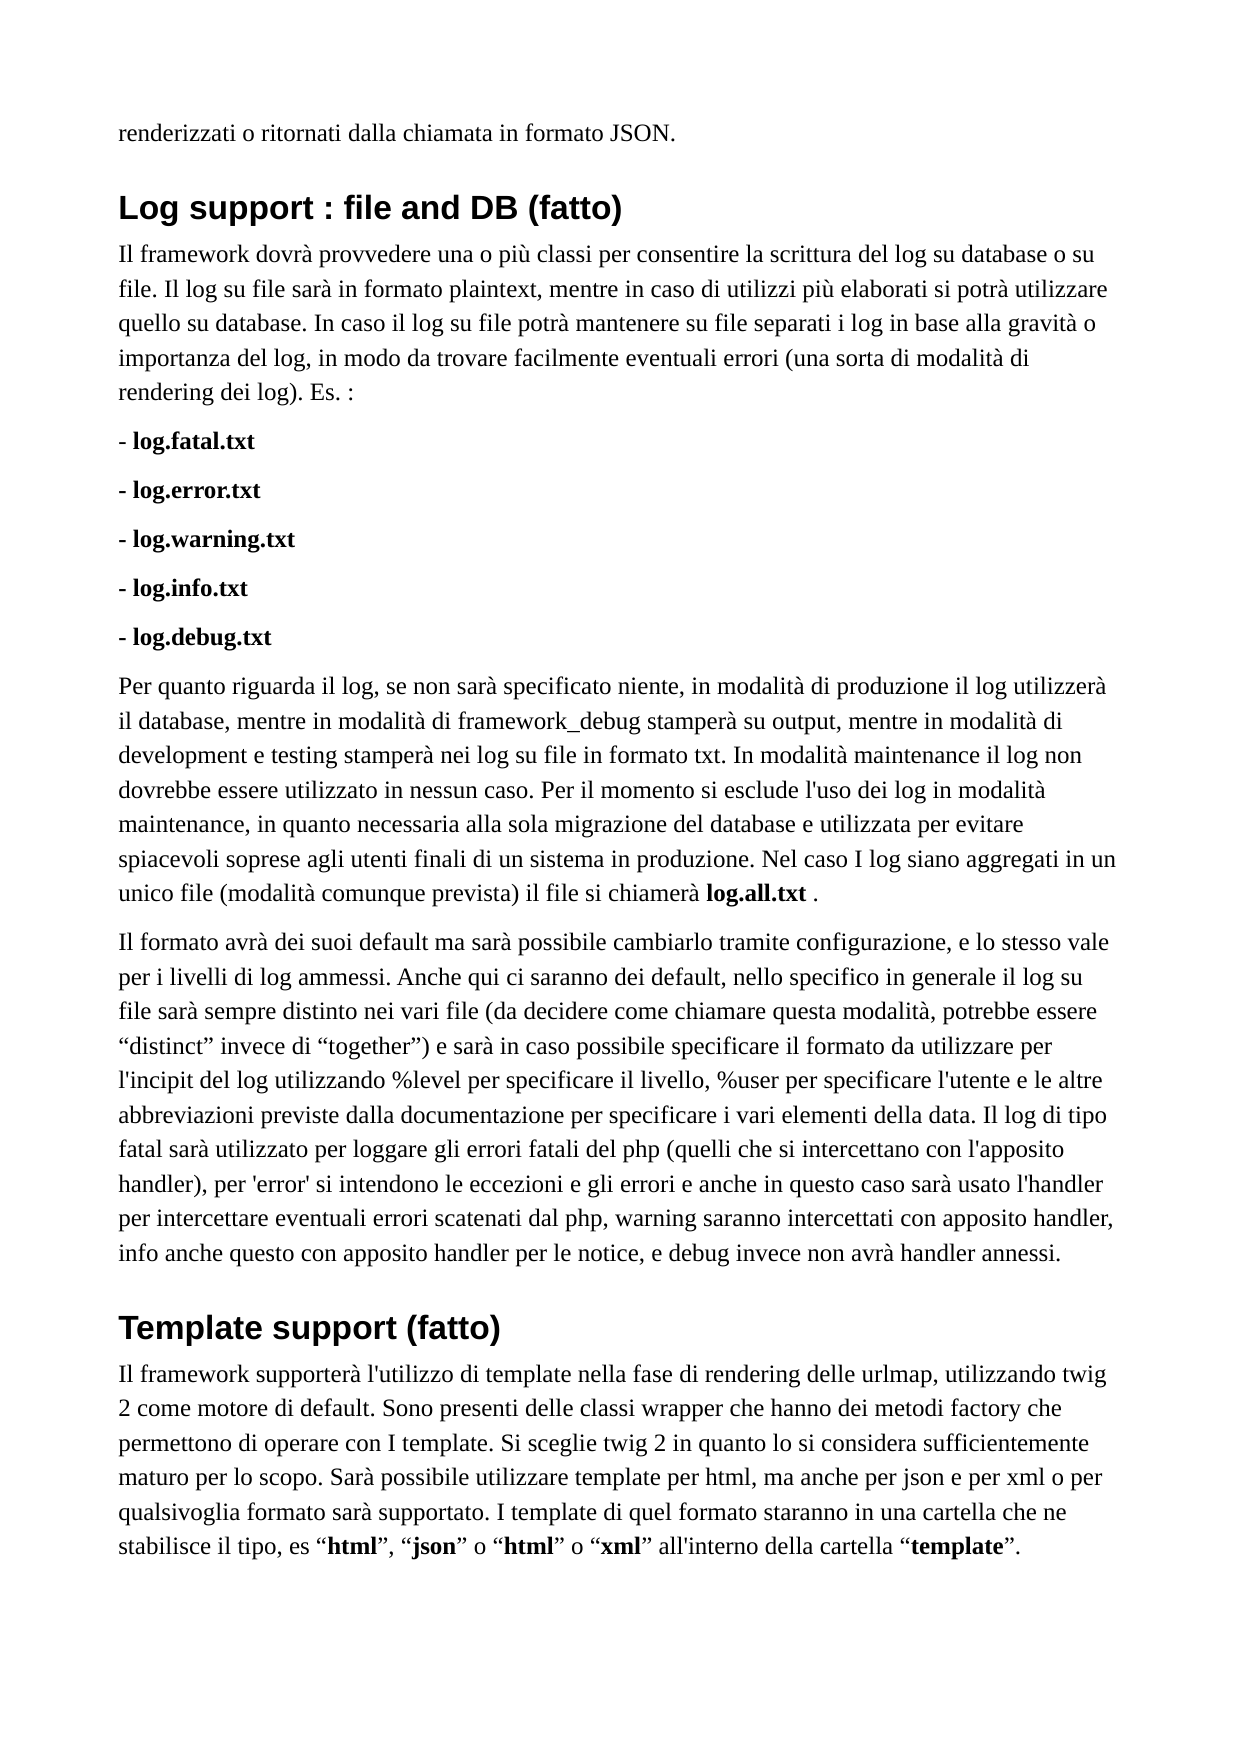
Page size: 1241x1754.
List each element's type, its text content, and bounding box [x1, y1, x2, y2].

subtitle Log support : file and DB (fatto) [118, 188, 1122, 227]
text Il framework dovrà provvedere una o più classi per consentire la scrittura del log su database o su file. Il log su file sarà in formato plaintext, mentre in caso di utilizzi più elaborati si potrà utilizzare quello su database. In caso il log su file potrà mantenere su file separati i log in base alla gravità o importanza del log, in modo da trovare facilmente eventuali errori (una sorta di modalità di rendering dei log). Es. : [118, 239, 1122, 406]
text - log.fatal.txt [118, 426, 1122, 455]
text Per quanto riguarda il log, se non sarà specificato niente, in modalità di produzione il log utilizzerà il database, mentre in modalità di framework_debug stamperà su output, mentre in modalità di development e testing stamperà nei log su file in formato txt. In modalità maintenance il log non dovrebbe essere utilizzato in nessun caso. Per il momento si esclude l'uso dei log in modalità maintenance, in quanto necessaria alla sola migrazione del database e utilizzata per evitare spiacevoli soprese agli utenti finali di un sistema in produzione. Nel caso I log siano aggregati in un unico file (modalità comunque prevista) il file si chiamerà log.all.txt . [118, 671, 1122, 907]
text renderizzati o ritornati dalla chiamata in formato JSON. [118, 118, 1122, 147]
text - log.debug.txt [118, 622, 1122, 651]
text Il framework supporterà l'utilizzo di template nella fase di rendering delle urlmap, utilizzando twig 2 come motore di default. Sono presenti delle classi wrapper che hanno dei metodi factory che permettono di operare con I template. Si sceglie twig 2 in quanto lo si considera sufficientemente maturo per lo scopo. Sarà possibile utilizzare template per html, ma anche per json e per xml o per qualsivoglia formato sarà supportato. I template di quel formato staranno in una cartella che ne stabilisce il tipo, es “html”, “json” o “html” o “xml” all'interno della cartella “template”. [118, 1359, 1122, 1560]
text - log.warning.txt [118, 524, 1122, 553]
text - log.info.txt [118, 573, 1122, 602]
text - log.error.txt [118, 475, 1122, 504]
text Il formato avrà dei suoi default ma sarà possibile cambiarlo tramite configurazione, e lo stesso vale per i livelli di log ammessi. Anche qui ci saranno dei default, nello specifico in generale il log su file sarà sempre distinto nei vari file (da decidere come chiamare questa modalità, potrebbe essere “distinct” invece di “together”) e sarà in caso possibile specificare il formato da utilizzare per l'incipit del log utilizzando %level per specificare il livello, %user per specificare l'utente e le altre abbreviazioni previste dalla documentazione per specificare i vari elementi della data. Il log di tipo fatal sarà utilizzato per loggare gli errori fatali del php (quelli che si intercettano con l'apposito handler), per 'error' si intendono le eccezioni e gli errori e anche in questo caso sarà usato l'handler per intercettare eventuali errori scatenati dal php, warning saranno intercettati con apposito handler, info anche questo con apposito handler per le notice, e debug invece non avrà handler annessi. [118, 927, 1122, 1266]
subtitle Template support (fatto) [118, 1308, 1122, 1346]
